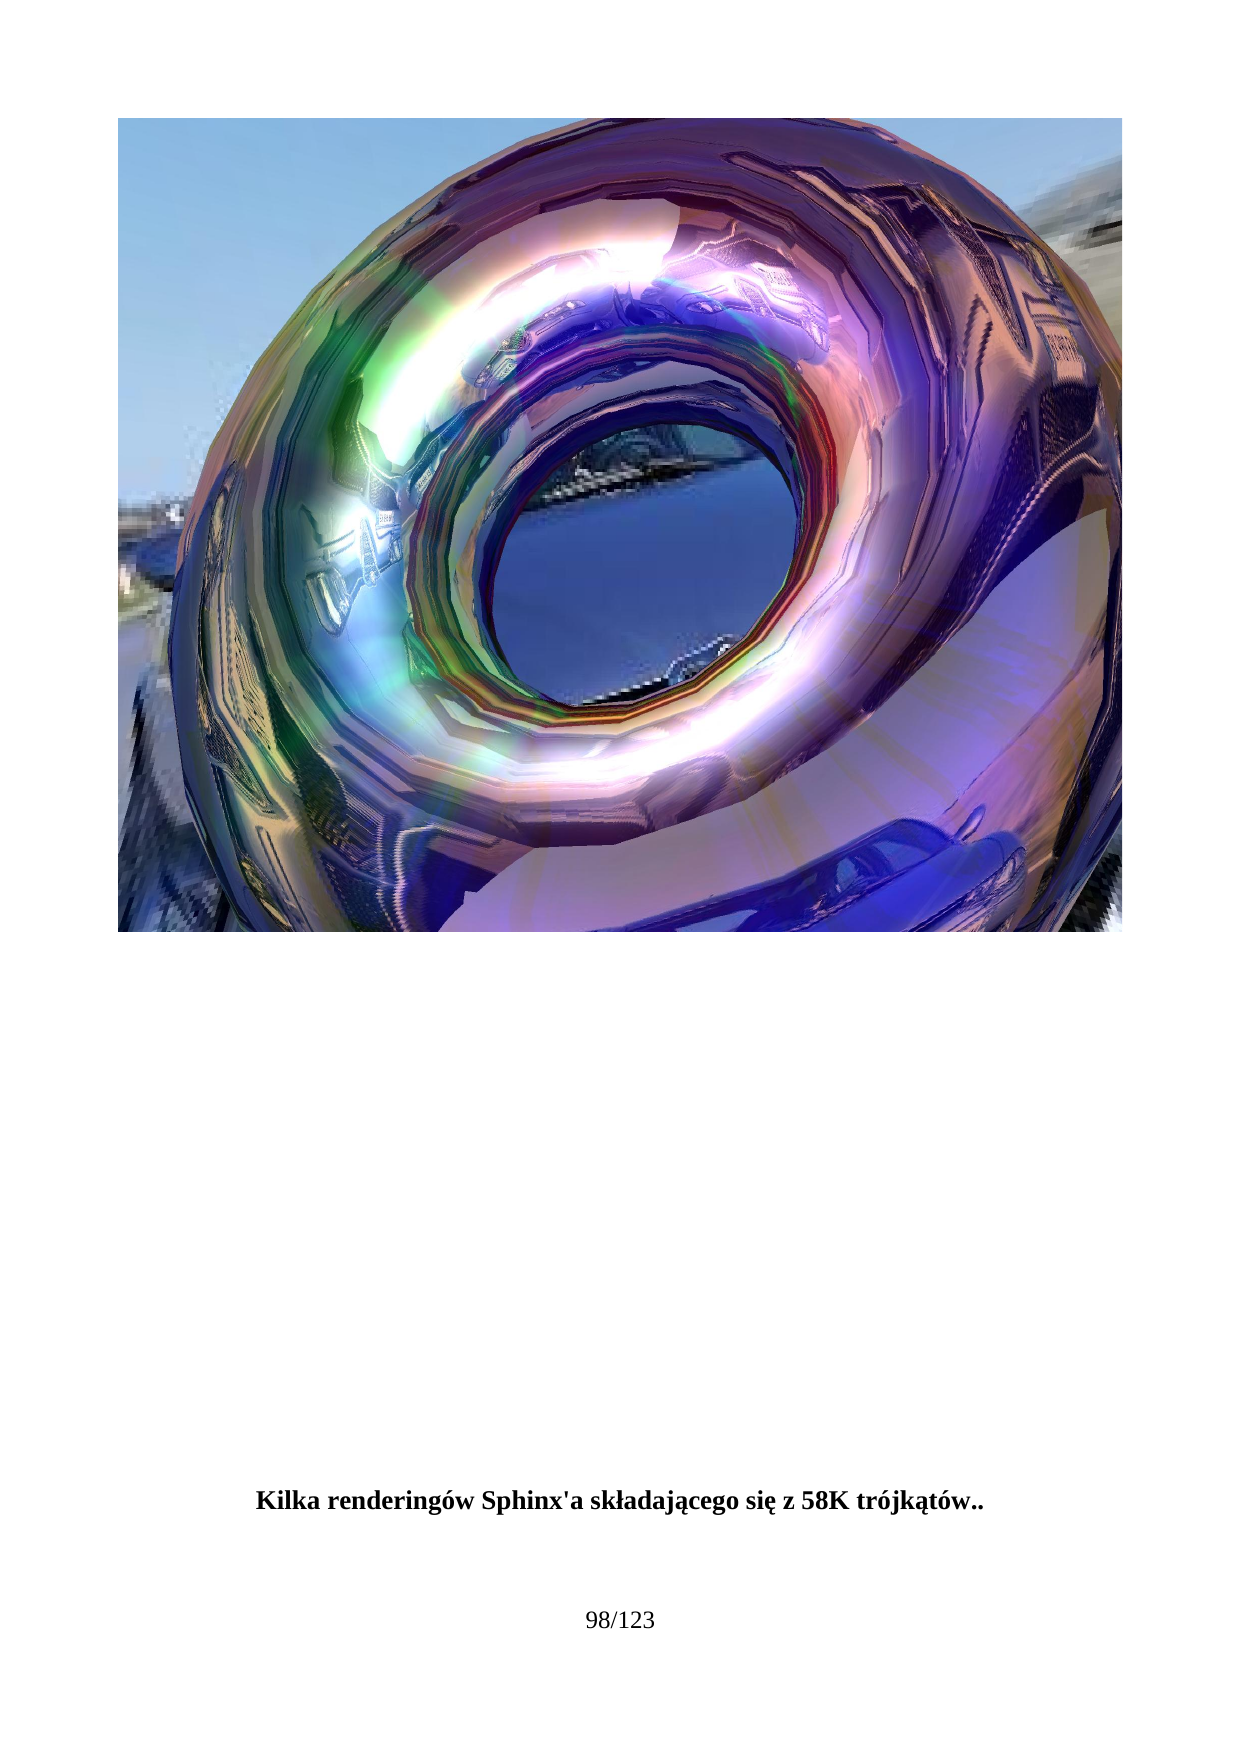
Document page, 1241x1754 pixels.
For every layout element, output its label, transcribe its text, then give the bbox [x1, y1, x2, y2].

picture [118, 118, 1123, 932]
text Kilka renderingów Sphinx'a składającego się z 58K trójkątów.. [118, 1485, 1122, 1515]
